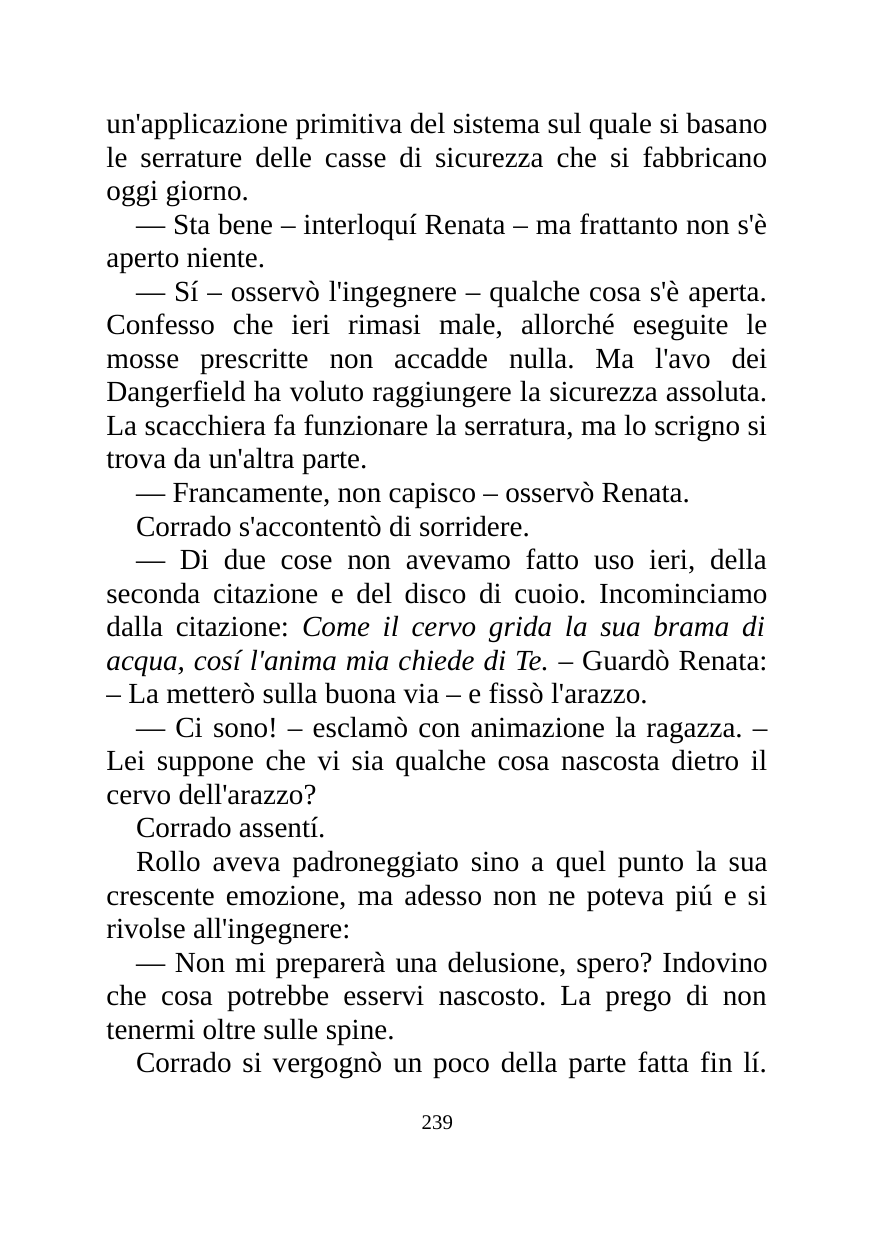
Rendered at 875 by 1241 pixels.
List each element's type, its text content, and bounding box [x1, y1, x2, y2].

text — Francamente, non capisco – osservò Renata. [106, 475, 768, 509]
text — Di due cose non avevamo fatto uso ieri, della seconda citazione e del disco di cuoio. Incominciamo dalla citazione: Come il cervo grida la sua brama di acqua, cosí l'anima mia chiede di Te. – Guardò Renata: – La metterò sulla buona via – e fissò l'arazzo. [106, 542, 768, 710]
text Corrado assentí. [106, 811, 768, 844]
text Corrado s'accontentò di sorridere. [106, 509, 768, 542]
text Corrado si vergognò un poco della parte fatta fin lí. [106, 1045, 768, 1079]
text — Ci sono! – esclamò con animazione la ragazza. – Lei suppone che vi sia qualche cosa nascosta dietro il cervo dell'arazzo? [106, 710, 768, 811]
text — Sta bene – interloquí Renata – ma frattanto non s'è aperto niente. [106, 207, 768, 274]
text un'applicazione primitiva del sistema sul quale si basano le serrature delle casse di sicurezza che si fabbricano oggi giorno. [106, 106, 768, 207]
text — Sí – osservò l'ingegnere – qualche cosa s'è aperta. Confesso che ieri rimasi male, allorché eseguite le mosse prescritte non accadde nulla. Ma l'avo dei Dangerfield ha voluto raggiungere la sicurezza assoluta. La scacchiera fa funzionare la serratura, ma lo scrigno si trova da un'altra parte. [106, 274, 768, 475]
text — Non mi preparerà una delusione, spero? Indovino che cosa potrebbe esservi nascosto. La prego di non tenermi oltre sulle spine. [106, 945, 768, 1045]
text Rollo aveva padroneggiato sino a quel punto la sua crescente emozione, ma adesso non ne poteva piú e si rivolse all'ingegnere: [106, 844, 768, 945]
